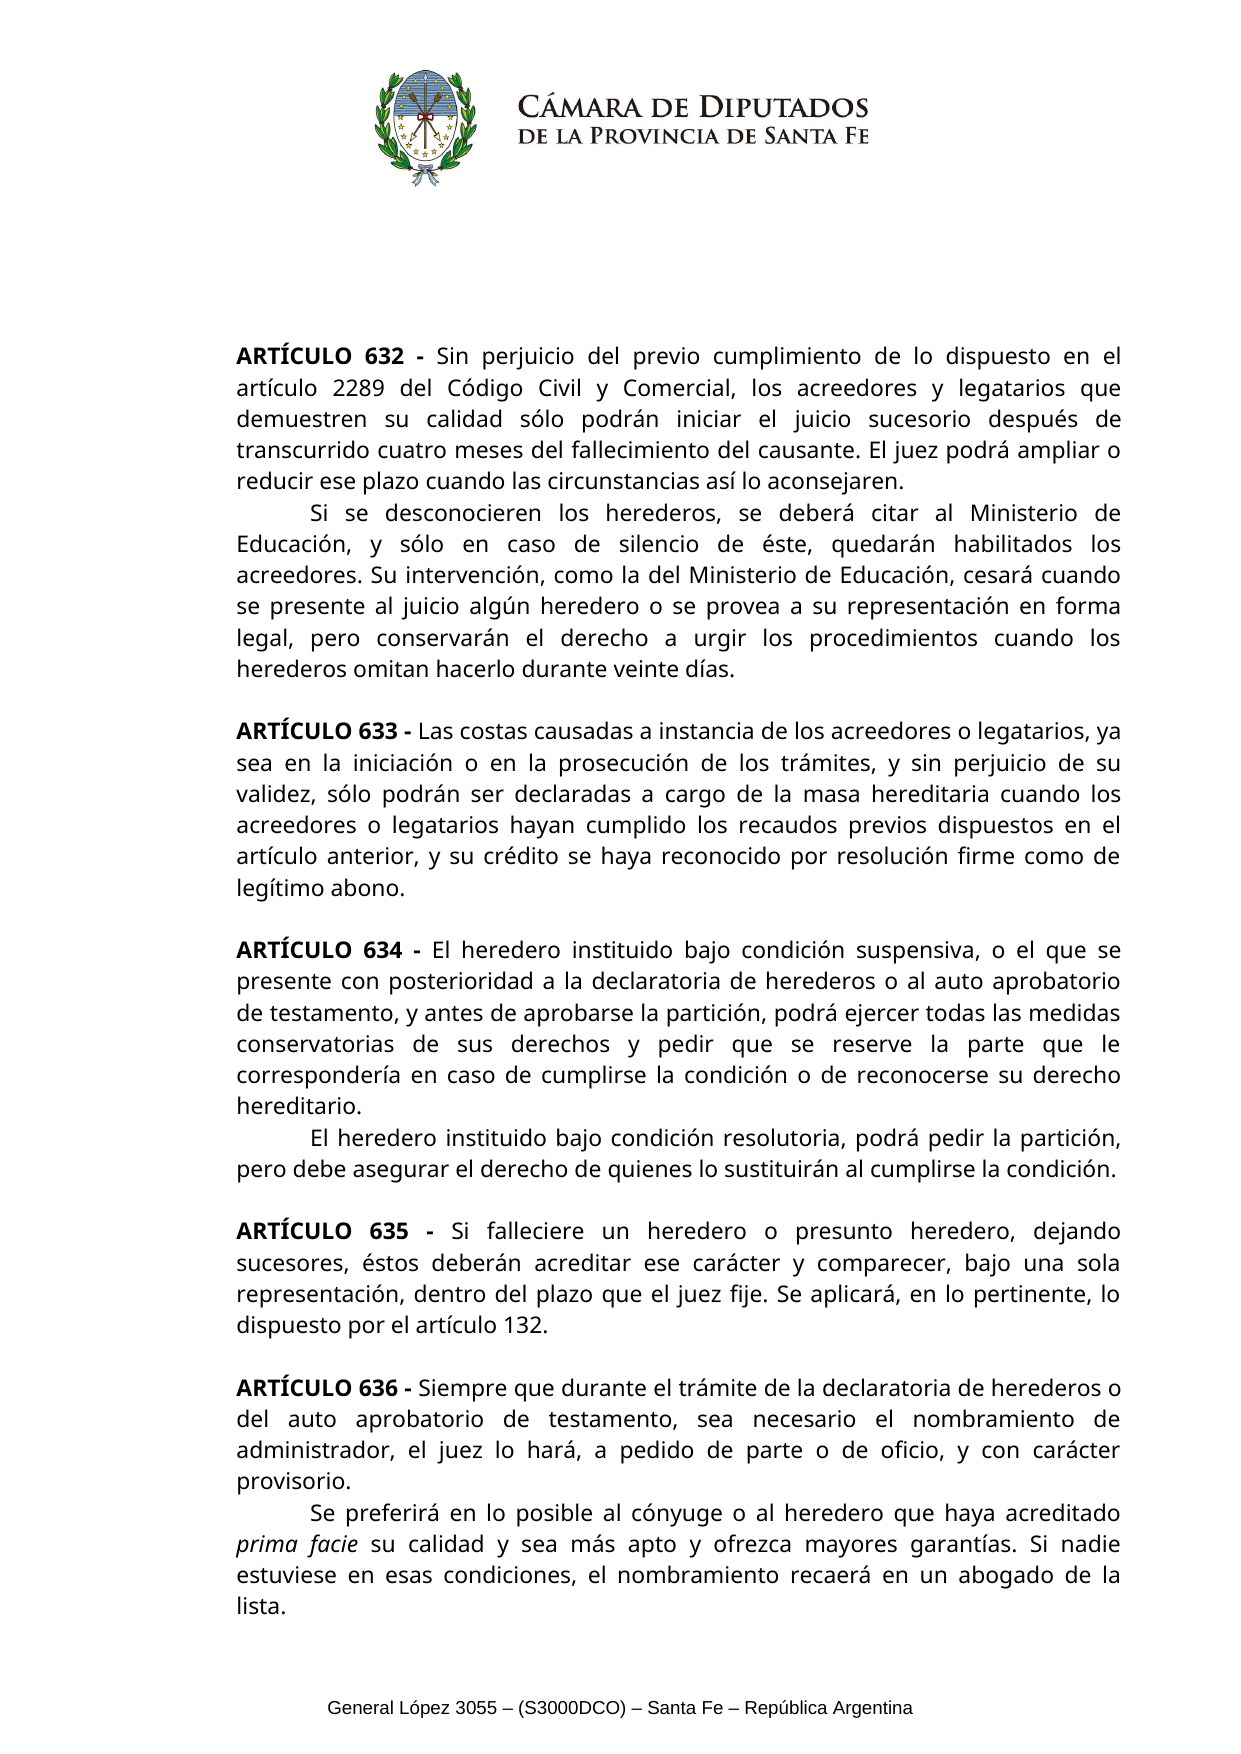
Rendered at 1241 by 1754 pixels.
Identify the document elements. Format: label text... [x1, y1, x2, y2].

text ARTÍCULO 632 - Sin perjuicio del previo cumplimiento de lo dispuesto en el artículo 2289 del Código Civil y Comercial, los acreedores y legatarios que demuestren su calidad sólo podrán iniciar el juicio sucesorio después de transcurrido cuatro meses del fallecimiento del causante. El juez podrá ampliar o reducir ese plazo cuando las circunstancias así lo aconsejaren. [236, 340, 1122, 496]
text ARTÍCULO 633 - Las costas causadas a instancia de los acreedores o legatarios, ya sea en la iniciación o en la prosecución de los trámites, y sin perjuicio de su validez, sólo podrán ser declaradas a cargo de la masa hereditaria cuando los acreedores o legatarios hayan cumplido los recaudos previos dispuestos en el artículo anterior, y su crédito se haya reconocido por resolución firme como de legítimo abono. [236, 715, 1122, 903]
text El heredero instituido bajo condición resolutoria, podrá pedir la partición, pero debe asegurar el derecho de quienes lo sustituirán al cumplirse la condición. [236, 1121, 1122, 1184]
picture [374, 70, 869, 191]
text ARTÍCULO 634 - El heredero instituido bajo condición suspensiva, o el que se presente con posterioridad a la declaratoria de herederos o al auto aprobatorio de testamento, y antes de aprobarse la partición, podrá ejercer todas las medidas conservatorias de sus derechos y pedir que se reserve la parte que le correspondería en caso de cumplirse la condición o de reconocerse su derecho hereditario. [236, 934, 1122, 1121]
text ARTÍCULO 635 - Si falleciere un heredero o presunto heredero, dejando sucesores, éstos deberán acreditar ese carácter y comparecer, bajo una sola representación, dentro del plazo que el juez fije. Se aplicará, en lo pertinente, lo dispuesto por el artículo 132. [236, 1215, 1122, 1340]
text ARTÍCULO 636 - Siempre que durante el trámite de la declaratoria de herederos o del auto aprobatorio de testamento, sea necesario el nombramiento de administrador, el juez lo hará, a pedido de parte o de oficio, y con carácter provisorio. [236, 1371, 1122, 1496]
text Si se desconocieren los herederos, se deberá citar al Ministerio de Educación, y sólo en caso de silencio de éste, quedarán habilitados los acreedores. Su intervención, como la del Ministerio de Educación, cesará cuando se presente al juicio algún heredero o se provea a su representación en forma legal, pero conservarán el derecho a urgir los procedimientos cuando los herederos omitan hacerlo durante veinte días. [236, 496, 1122, 684]
text Se preferirá en lo posible al cónyuge o al heredero que haya acreditado prima facie su calidad y sea más apto y ofrezca mayores garantías. Si nadie estuviese en esas condiciones, el nombramiento recaerá en un abogado de la lista. [236, 1496, 1122, 1621]
